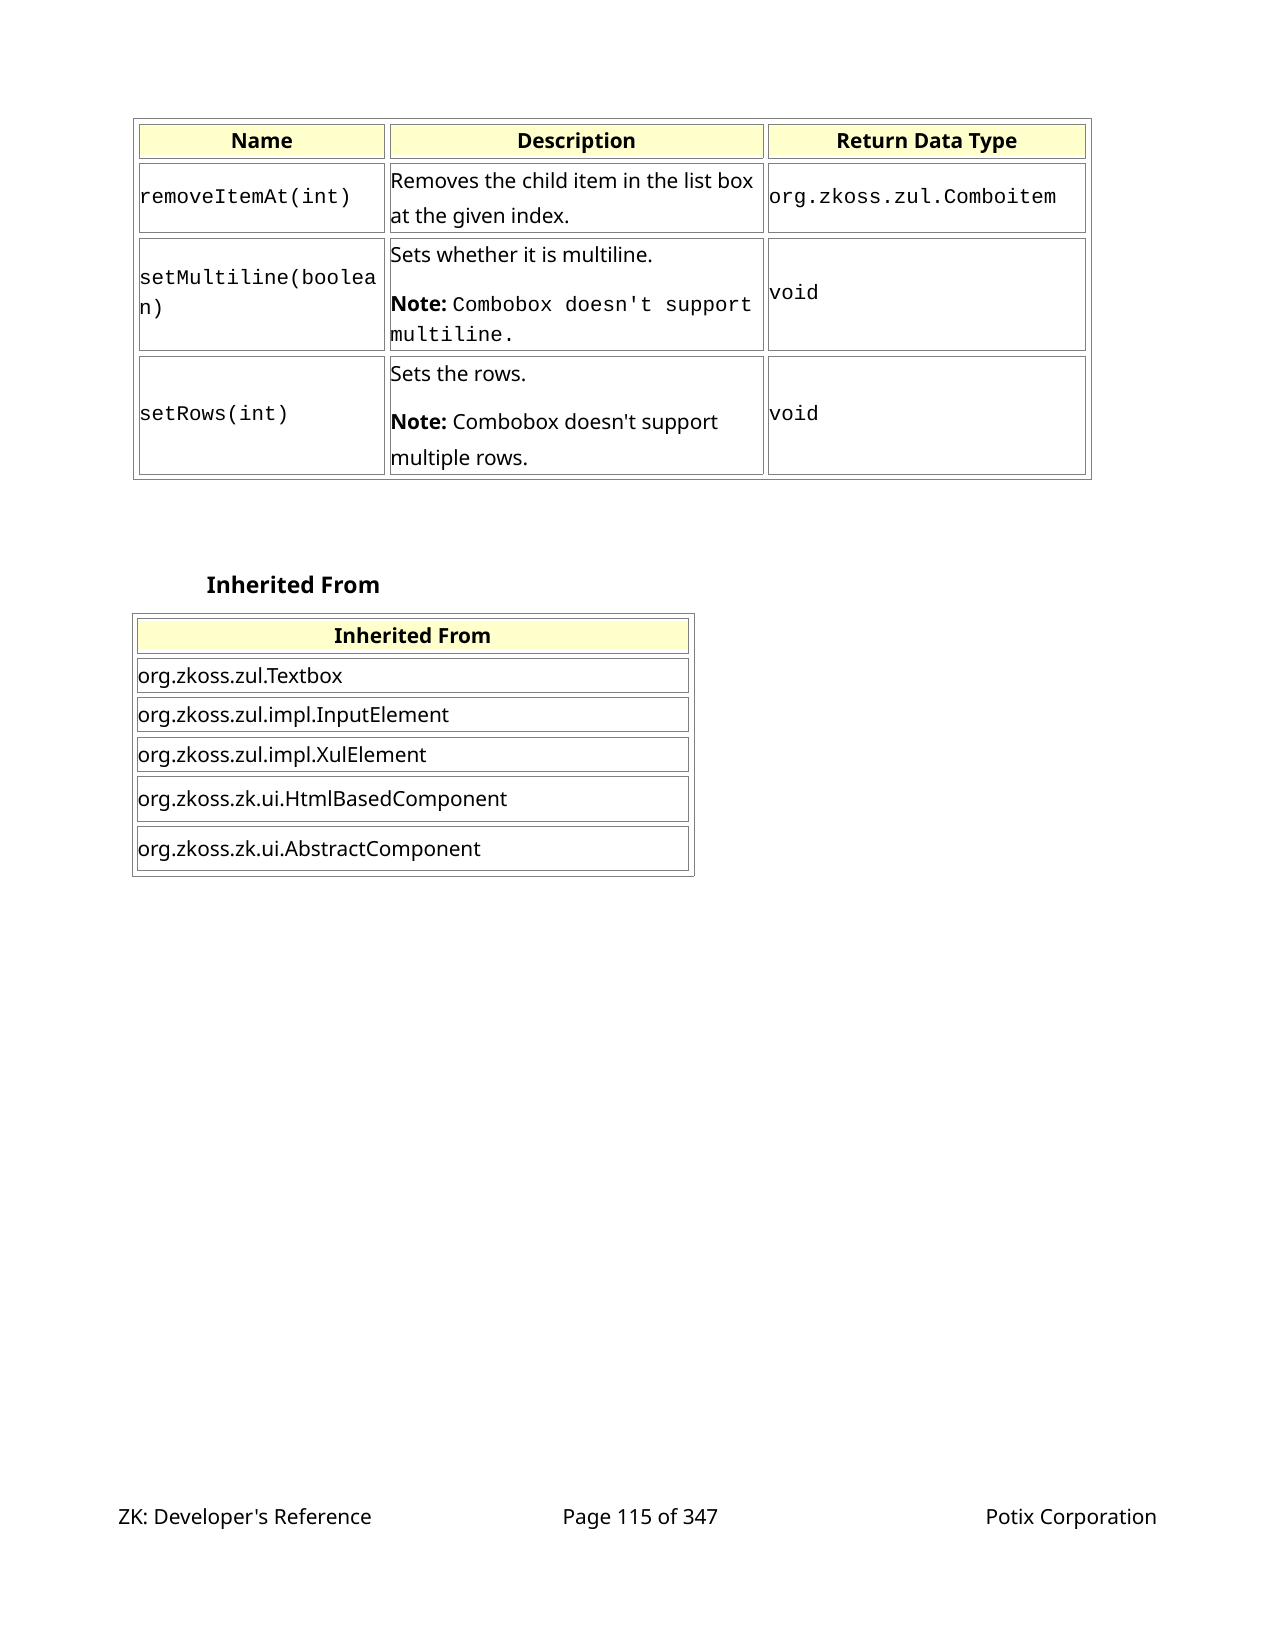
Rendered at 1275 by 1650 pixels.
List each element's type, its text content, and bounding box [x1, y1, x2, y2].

table_cell Sets the rows. Note: Combobox doesn't support multiple rows. [387, 350, 766, 474]
table_cell org.zkoss.zul.Comboitem [766, 158, 1088, 232]
table_header Return Data Type [766, 119, 1088, 158]
table_cell Removes the child item in the list box at the given index. [387, 158, 766, 232]
table_header Inherited From [134, 614, 691, 652]
table_cell setRows(int) [136, 350, 387, 474]
table_header Description [387, 119, 766, 158]
table_cell org.zkoss.zul.impl.InputElement [134, 692, 691, 731]
table_cell org.zkoss.zk.ui.AbstractComponent [134, 821, 691, 870]
table_cell org.zkoss.zk.ui.HtmlBasedComponent [134, 771, 691, 821]
table_cell removeItemAt(int) [136, 158, 387, 232]
table_cell org.zkoss.zul.Textbox [134, 653, 691, 692]
table_cell org.zkoss.zul.impl.XulElement [134, 731, 691, 771]
table_cell void [766, 232, 1088, 350]
table_header Name [136, 119, 387, 158]
subtitle Inherited From [207, 569, 1157, 600]
table_cell Sets whether it is multiline. Note: Combobox doesn't support multiline. [387, 232, 766, 350]
table_cell void [766, 350, 1088, 474]
table_cell setMultiline(boolean) [136, 232, 387, 350]
